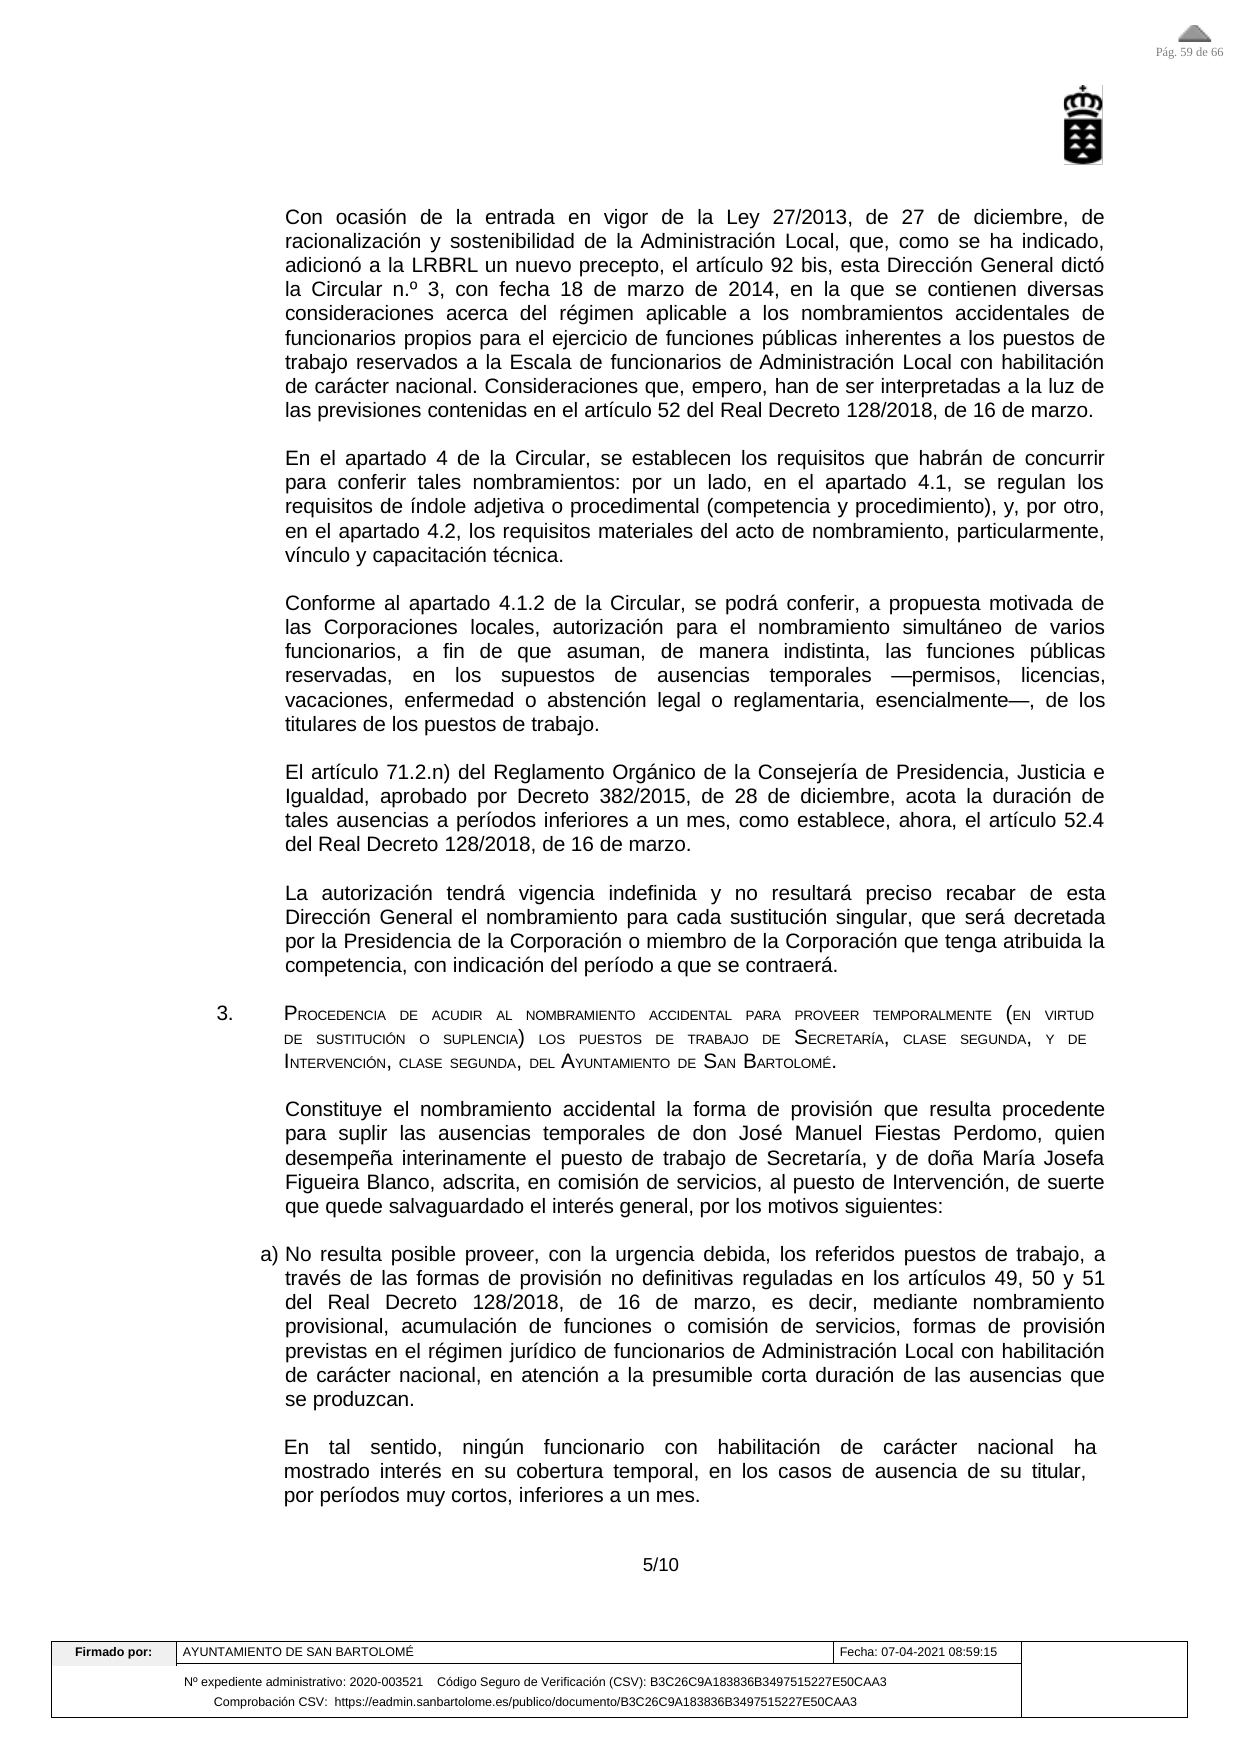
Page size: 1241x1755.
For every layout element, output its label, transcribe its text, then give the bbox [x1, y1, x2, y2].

text La autorización tendrá vigencia indefinida y no resultará preciso recabar de esta Dirección General el nombramiento para cada sustitución singular, que será decretada por la Presidencia de la Corporación o miembro de la Corporación que tenga atribuida la competencia, con indicación del período a que se contraerá. [285, 880, 1105, 977]
table_header AYUNTAMIENTO DE SAN BARTOLOMÉ [177, 1642, 833, 1663]
text INTERVENCIÓN, CLASE SEGUNDA, DEL AYUNTAMIENTO DE SAN BARTOLOMÉ. [284, 1049, 1236, 1073]
table_header [1022, 1642, 1187, 1717]
text El artículo 71.2.n) del Reglamento Orgánico de la Consejería de Presidencia, Justicia e Igualdad, aprobado por Decreto 382/2015, de 28 de diciembre, acota la duración de tales ausencias a períodos inferiores a un mes, como establece, ahora, el artículo 52.4 del Real Decreto 128/2018, de 16 de marzo. [285, 760, 1105, 856]
text En el apartado 4 de la Circular, se establecen los requisitos que habrán de concurrir para conferir tales nombramientos: por un lado, en el apartado 4.1, se regulan los requisitos de índole adjetiva o procedimental (competencia y procedimiento), y, por otro, en el apartado 4.2, los requisitos materiales del acto de nombramiento, particularmente, vínculo y capacitación técnica. [285, 446, 1105, 567]
text Conforme al apartado 4.1.2 de la Circular, se podrá conferir, a propuesta motivada de las Corporaciones locales, autorización para el nombramiento simultáneo de varios funcionarios, a fin de que asuman, de manera indistinta, las funciones públicas reservadas, en los supuestos de ausencias temporales —permisos, licencias, vacaciones, enfermedad o abstención legal o reglamentaria, esencialmente—, de los titulares de los puestos de trabajo. [285, 591, 1106, 736]
text Constituye el nombramiento accidental la forma de provisión que resulta procedente para suplir las ausencias temporales de don José Manuel Fiestas Perdomo, quien desempeña interinamente el puesto de trabajo de Secretaría, y de doña María Josefa Figueira Blanco, adscrita, en comisión de servicios, al puesto de Intervención, de suerte que quede salvaguardado el interés general, por los motivos siguientes: [285, 1097, 1105, 1218]
text Con ocasión de la entrada en vigor de la Ley 27/2013, de 27 de diciembre, de racionalización y sostenibilidad de la Administración Local, que, como se ha indicado, adicionó a la LRBRL un nuevo precepto, el artículo 92 bis, esta Dirección General dictó la Circular n.º 3, con fecha 18 de marzo de 2014, en la que se contienen diversas consideraciones acerca del régimen aplicable a los nombramientos accidentales de funcionarios propios para el ejercicio de funciones públicas inherentes a los puestos de trabajo reservados a la Escala de funcionarios de Administración Local con habilitación de carácter nacional. Consideraciones que, empero, han de ser interpretadas a la luz de las previsiones contenidas en el artículo 52 del Real Decreto 128/2018, de 16 de marzo. [285, 204, 1105, 422]
text 5/10 [499, 1553, 822, 1575]
list No resulta posible proveer, con la urgencia debida, los referidos puestos de trabajo, a través de las formas de provisión no definitivas reguladas en los artículos 49, 50 y 51 del Real Decreto 128/2018, de 16 de marzo, es decir, mediante nombramiento provisional, acumulación de funciones o comisión de servicios, formas de provisión previstas en el régimen jurídico de funcionarios de Administración Local con habilitación de carácter nacional, en atención a la presumible corta duración de las ausencias que se produzcan. [260, 1242, 1105, 1411]
table_header Fecha: 07-04-2021 08:59:15 [834, 1642, 1021, 1663]
table_header Firmado por: [52, 1642, 176, 1663]
table_cell Nº expediente administrativo: 2020-003521 Código Seguro de Verificación (CSV): B3C26C9A183836B3497515227E50CAA3 Comprobación CSV: https://eadmin.sanbartolome.es/publico/documento/B3C26C9A183836B3497515227E50CAA3 [52, 1664, 1021, 1717]
text En tal sentido, ningún funcionario con habilitación de carácter nacional ha mostrado interés en su cobertura temporal, en los casos de ausencia de su titular, por períodos muy cortos, inferiores a un mes. [284, 1435, 1104, 1507]
list PROCEDENCIA DE ACUDIR AL NOMBRAMIENTO ACCIDENTAL PARA PROVEER TEMPORALMENTE (EN VIRTUD DE SUSTITUCIÓN O SUPLENCIA) LOS PUESTOS DE TRABAJO DE SECRETARÍA, CLASE SEGUNDA, Y DE [216, 1001, 1104, 1049]
